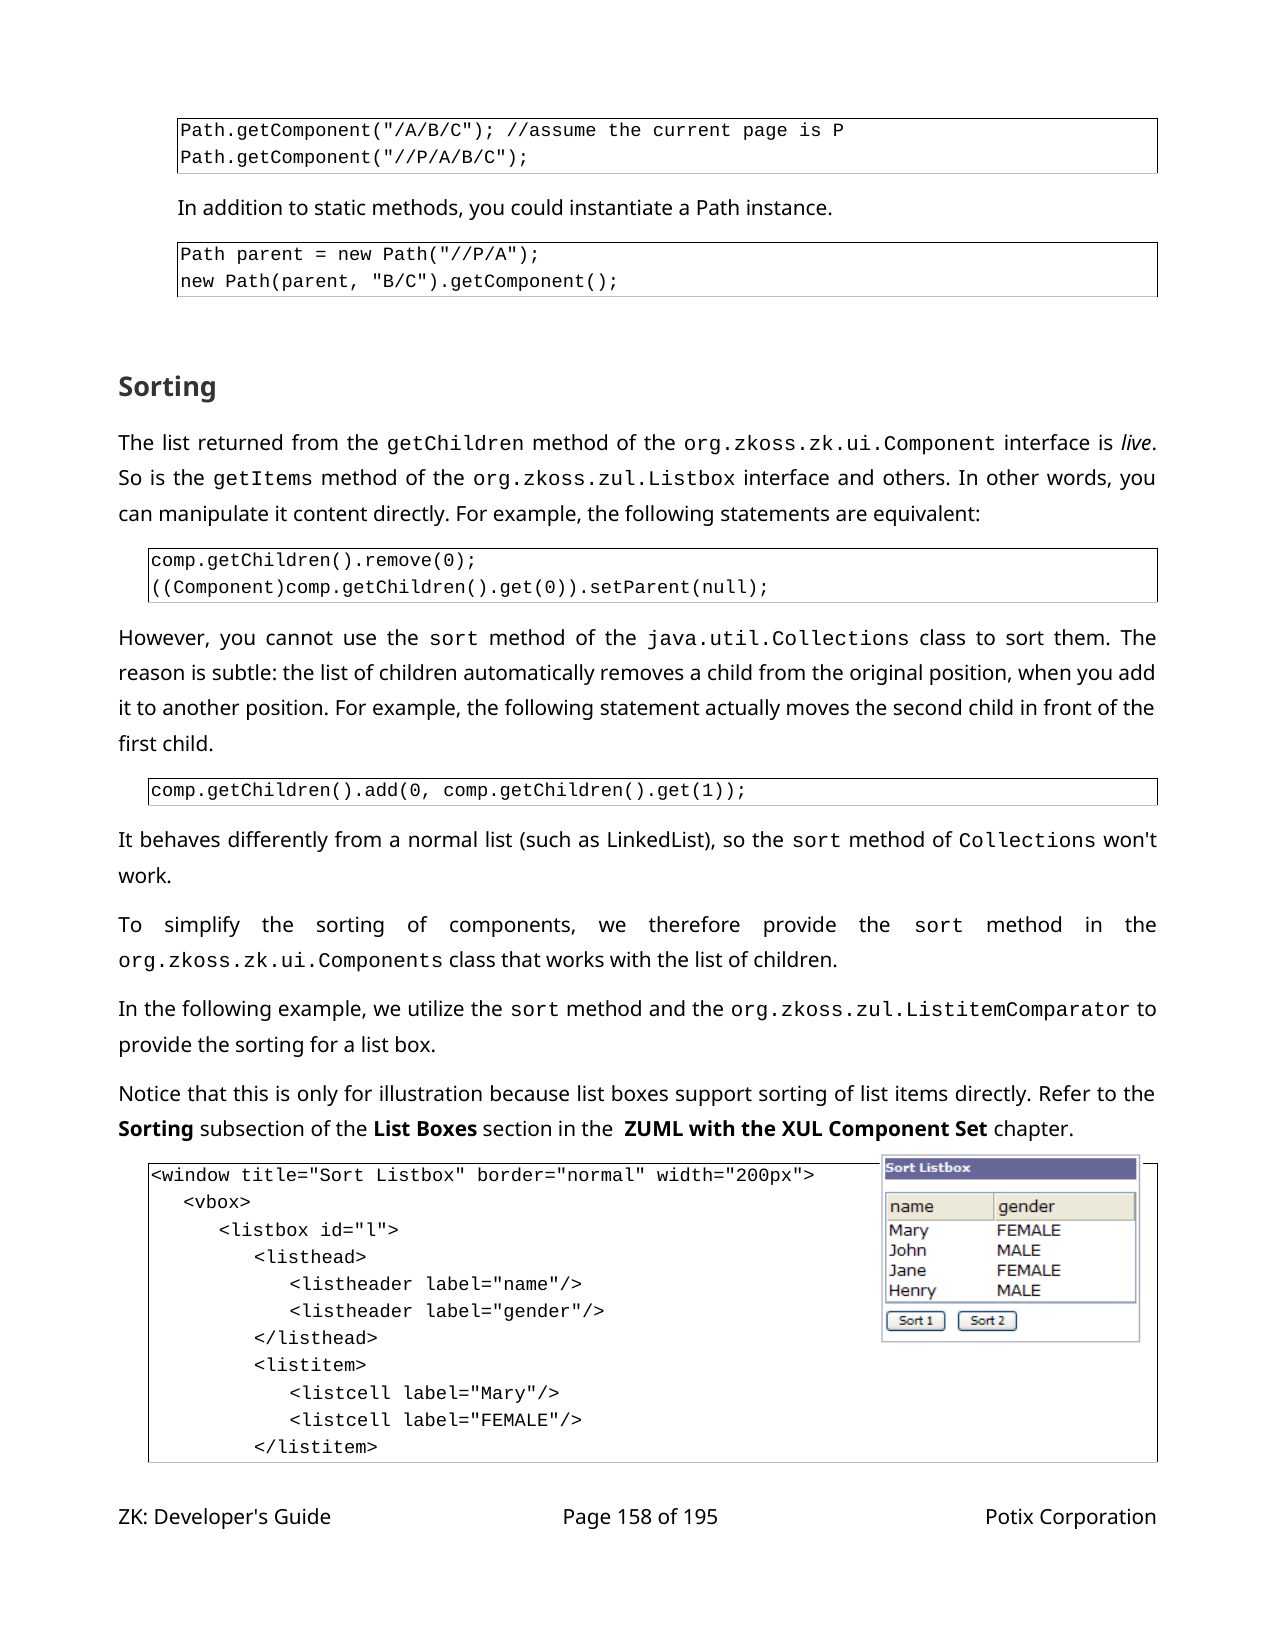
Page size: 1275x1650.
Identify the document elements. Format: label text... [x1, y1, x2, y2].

text <listheader label="gender"/> [149, 1299, 879, 1323]
text The list returned from the getChildren method of the org.zkoss.zk.ui.Component interface is live. So is the getItems method of the org.zkoss.zul.Listbox interface and others. In other words, you can manipulate it content directly. For example, the following statements are equivalent: [118, 428, 1157, 527]
text To simplify the sorting of components, we therefore provide the sort method in the org.zkoss.zk.ui.Components class that works with the list of children. [118, 910, 1157, 974]
text <listhead> [149, 1244, 879, 1269]
text Path parent = new Path("//P/A"); [178, 243, 1157, 266]
text However, you cannot use the sort method of the java.util.Collections class to sort them. The reason is subtle: the list of children automatically removes a child from the original position, when you add it to another position. For example, the following statement actually moves the second child in front of the first child. [118, 623, 1157, 757]
text </listhead> [149, 1326, 1157, 1350]
text </listitem> [149, 1435, 1157, 1462]
text comp.getChildren().remove(0); [149, 549, 1157, 572]
text [1144, 1190, 1157, 1214]
text <listitem> [149, 1353, 1157, 1378]
text <listheader label="name"/> [149, 1272, 879, 1296]
text <window title="Sort Listbox" border="normal" width="200px"> [149, 1164, 879, 1187]
text comp.getChildren().add(0, comp.getChildren().get(1)); [149, 779, 1157, 805]
text Path.getComponent("//P/A/B/C"); [178, 145, 1157, 173]
text ((Component)comp.getChildren().get(0)).setParent(null); [149, 575, 1157, 602]
picture [879, 1152, 1144, 1345]
text [1144, 1217, 1157, 1242]
text <vbox> [149, 1190, 879, 1214]
text Path.getComponent("/A/B/C"); //assume the current page is P [178, 119, 1157, 142]
text <listbox id="l"> [149, 1217, 879, 1242]
text Notice that this is only for illustration because list boxes support sorting of list items directly. Refer to the Sorting subsection of the List Boxes section in the ZUML with the XUL Component Set chapter. [118, 1079, 1157, 1142]
text <listcell label="Mary"/> [149, 1381, 1157, 1405]
text [1144, 1244, 1157, 1269]
text In the following example, we utilize the sort method and the org.zkoss.zul.ListitemComparator to provide the sorting for a list box. [118, 994, 1157, 1058]
subtitle Sorting [118, 367, 1157, 404]
text <listcell label="FEMALE"/> [149, 1408, 1157, 1432]
text In addition to static methods, you could instantiate a Path instance. [177, 193, 1157, 221]
text It behaves differently from a normal list (such as LinkedList), so the sort method of Collections won't work. [118, 826, 1157, 889]
text new Path(parent, "B/C").getComponent(); [178, 269, 1157, 296]
